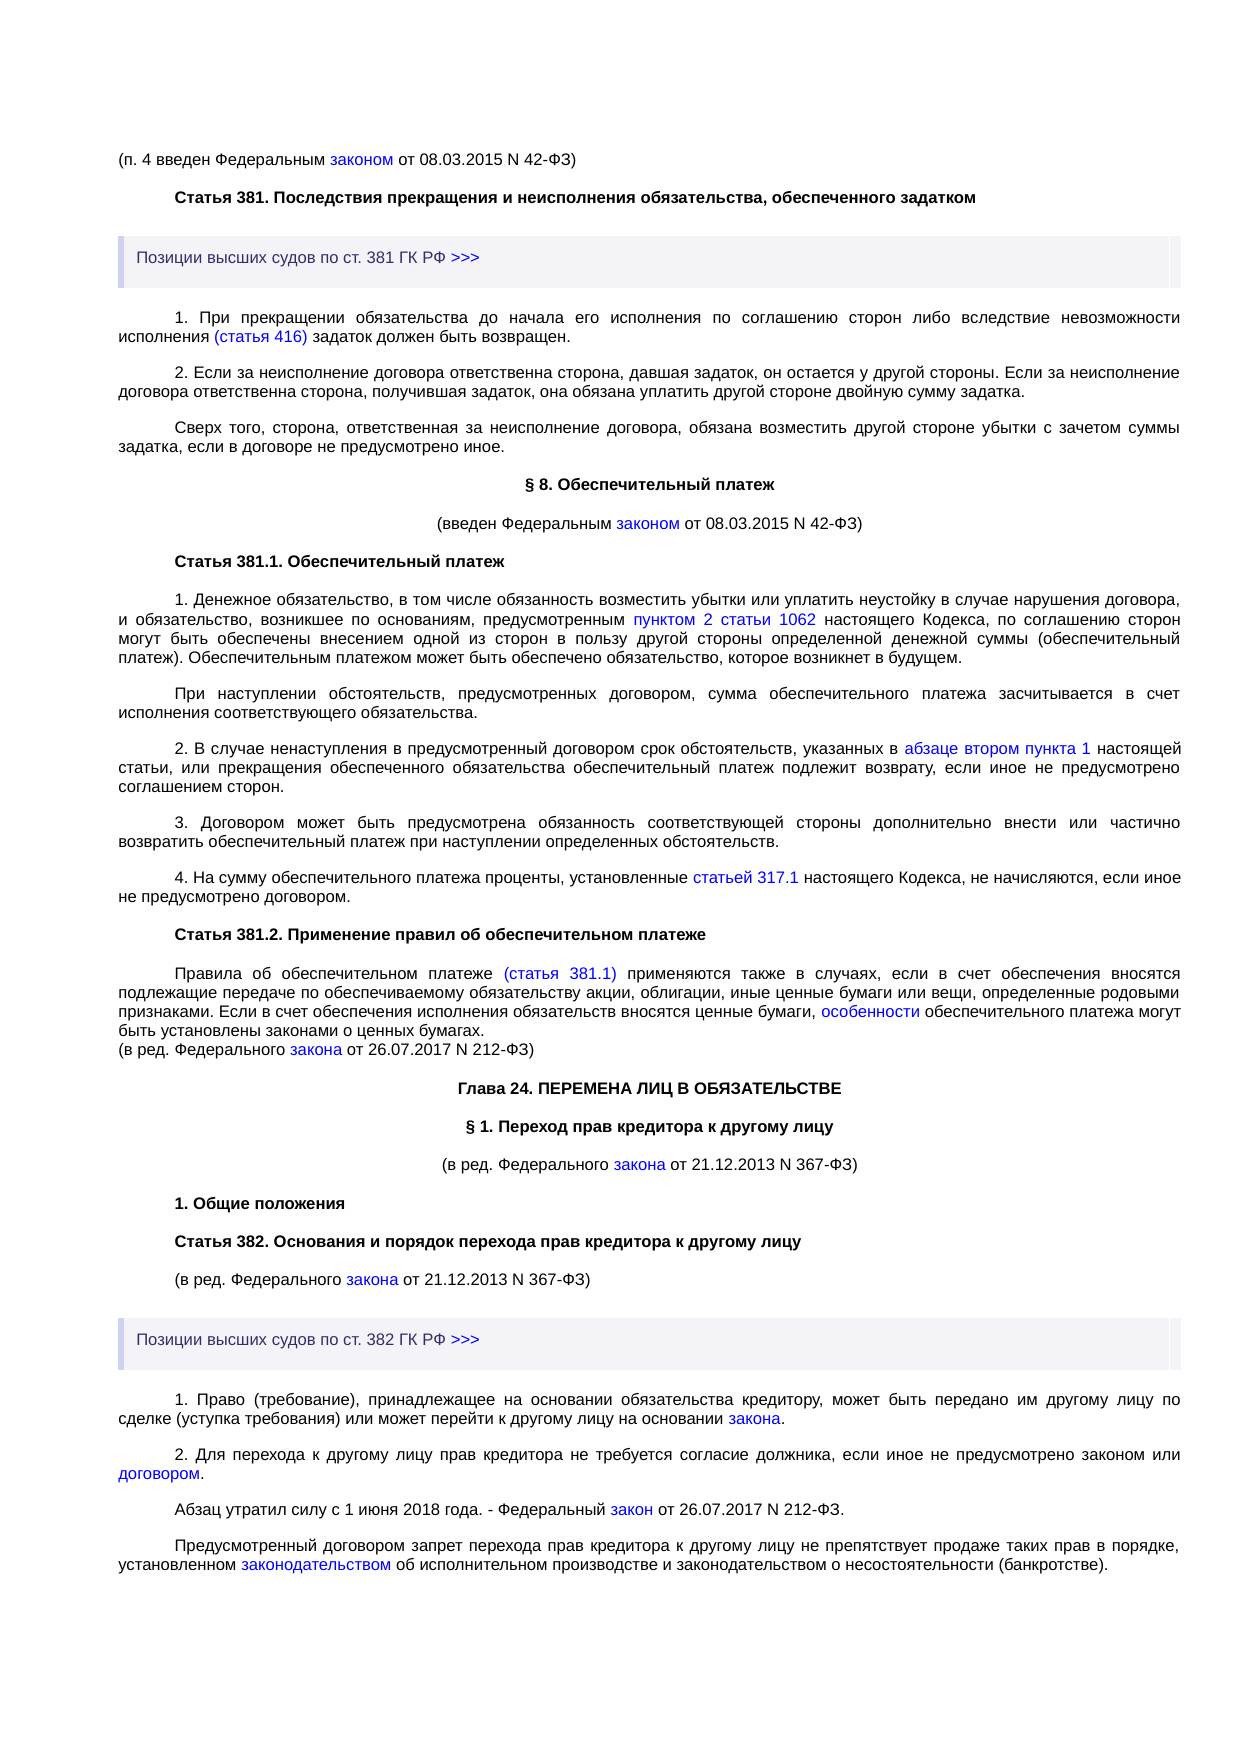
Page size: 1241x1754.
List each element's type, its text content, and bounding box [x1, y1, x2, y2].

text 1. Денежное обязательство, в том числе обязанность возместить убытки или уплатить неустойку в случае нарушения договора, и обязательство, возникшее по основаниям, предусмотренным пунктом 2 статьи 1062 настоящего Кодекса, по соглашению сторон могут быть обеспечены внесением одной из сторон в пользу другой стороны определенной денежной суммы (обеспечительный платеж). Обеспечительным платежом может быть обеспечено обязательство, которое возникнет в будущем. [118, 590, 1181, 667]
text 1. Право (требование), принадлежащее на основании обязательства кредитору, может быть передано им другому лицу по сделке (уступка требования) или может перейти к другому лицу на основании закона. [118, 1389, 1181, 1428]
text 2. Для перехода к другому лицу прав кредитора не требуется согласие должника, если иное не предусмотрено законом или договором. [118, 1444, 1181, 1483]
text 4. На сумму обеспечительного платежа проценты, установленные статьей 317.1 настоящего Кодекса, не начисляются, если иное не предусмотрено договором. [118, 868, 1181, 906]
table_header [1170, 236, 1181, 288]
table_header [118, 1318, 124, 1370]
table_header [1170, 1318, 1181, 1370]
text Правила об обеспечительном платеже (статья 381.1) применяются также в случаях, если в счет обеспечения вносятся подлежащие передаче по обеспечиваемому обязательству акции, облигации, иные ценные бумаги или вещи, определенные родовыми признаками. Если в счет обеспечения исполнения обязательств вносятся ценные бумаги, особенности обеспечительного платежа могут быть установлены законами о ценных бумагах. [118, 963, 1181, 1040]
text 2. Если за неисполнение договора ответственна сторона, давшая задаток, он остается у другой стороны. Если за неисполнение договора ответственна сторона, получившая задаток, она обязана уплатить другой стороне двойную сумму задатка. [118, 363, 1181, 401]
subtitle Статья 381.2. Применение правил об обеспечительном платеже [118, 925, 1181, 944]
text Сверх того, сторона, ответственная за неисполнение договора, обязана возместить другой стороне убытки с зачетом суммы задатка, если в договоре не предусмотрено иное. [118, 418, 1181, 456]
text (в ред. Федерального закона от 21.12.2013 N 367-ФЗ) [118, 1270, 1181, 1289]
text (п. 4 введен Федеральным законом от 08.03.2015 N 42-ФЗ) [118, 150, 1181, 169]
text 3. Договором может быть предусмотрена обязанность соответствующей стороны дополнительно внести или частично возвратить обеспечительный платеж при наступлении определенных обстоятельств. [118, 813, 1181, 851]
table_header Позиции высших судов по ст. 382 ГК РФ >>> [136, 1318, 1169, 1370]
subtitle Статья 382. Основания и порядок перехода прав кредитора к другому лицу [118, 1232, 1181, 1251]
text 2. В случае ненаступления в предусмотренный договором срок обстоятельств, указанных в абзаце втором пункта 1 настоящей статьи, или прекращения обеспеченного обязательства обеспечительный платеж подлежит возврату, если иное не предусмотрено соглашением сторон. [118, 738, 1181, 796]
table_header [124, 236, 136, 288]
text (в ред. Федерального закона от 26.07.2017 N 212-ФЗ) [118, 1040, 1181, 1059]
text (в ред. Федерального закона от 21.12.2013 N 367-ФЗ) [118, 1155, 1181, 1174]
subtitle Статья 381.1. Обеспечительный платеж [118, 552, 1181, 571]
table_header [124, 1318, 136, 1370]
subtitle Статья 381. Последствия прекращения и неисполнения обязательства, обеспеченного задатком [118, 188, 1181, 207]
subtitle 1. Общие положения [118, 1193, 1181, 1213]
text 1. При прекращении обязательства до начала его исполнения по соглашению сторон либо вследствие невозможности исполнения (статья 416) задаток должен быть возвращен. [118, 308, 1181, 346]
table_header [118, 236, 124, 288]
text Предусмотренный договором запрет перехода прав кредитора к другому лицу не препятствует продаже таких прав в порядке, установленном законодательством об исполнительном производстве и законодательством о несостоятельности (банкротстве). [118, 1535, 1181, 1574]
subtitle § 8. Обеспечительный платеж [118, 475, 1181, 494]
subtitle § 1. Переход прав кредитора к другому лицу [118, 1117, 1181, 1136]
text При наступлении обстоятельств, предусмотренных договором, сумма обеспечительного платежа засчитывается в счет исполнения соответствующего обязательства. [118, 683, 1181, 722]
text Абзац утратил силу с 1 июня 2018 года. - Федеральный закон от 26.07.2017 N 212-ФЗ. [118, 1499, 1181, 1519]
text (введен Федеральным законом от 08.03.2015 N 42-ФЗ) [118, 513, 1181, 533]
subtitle Глава 24. ПЕРЕМЕНА ЛИЦ В ОБЯЗАТЕЛЬСТВЕ [118, 1078, 1181, 1098]
table_header Позиции высших судов по ст. 381 ГК РФ >>> [136, 236, 1169, 288]
